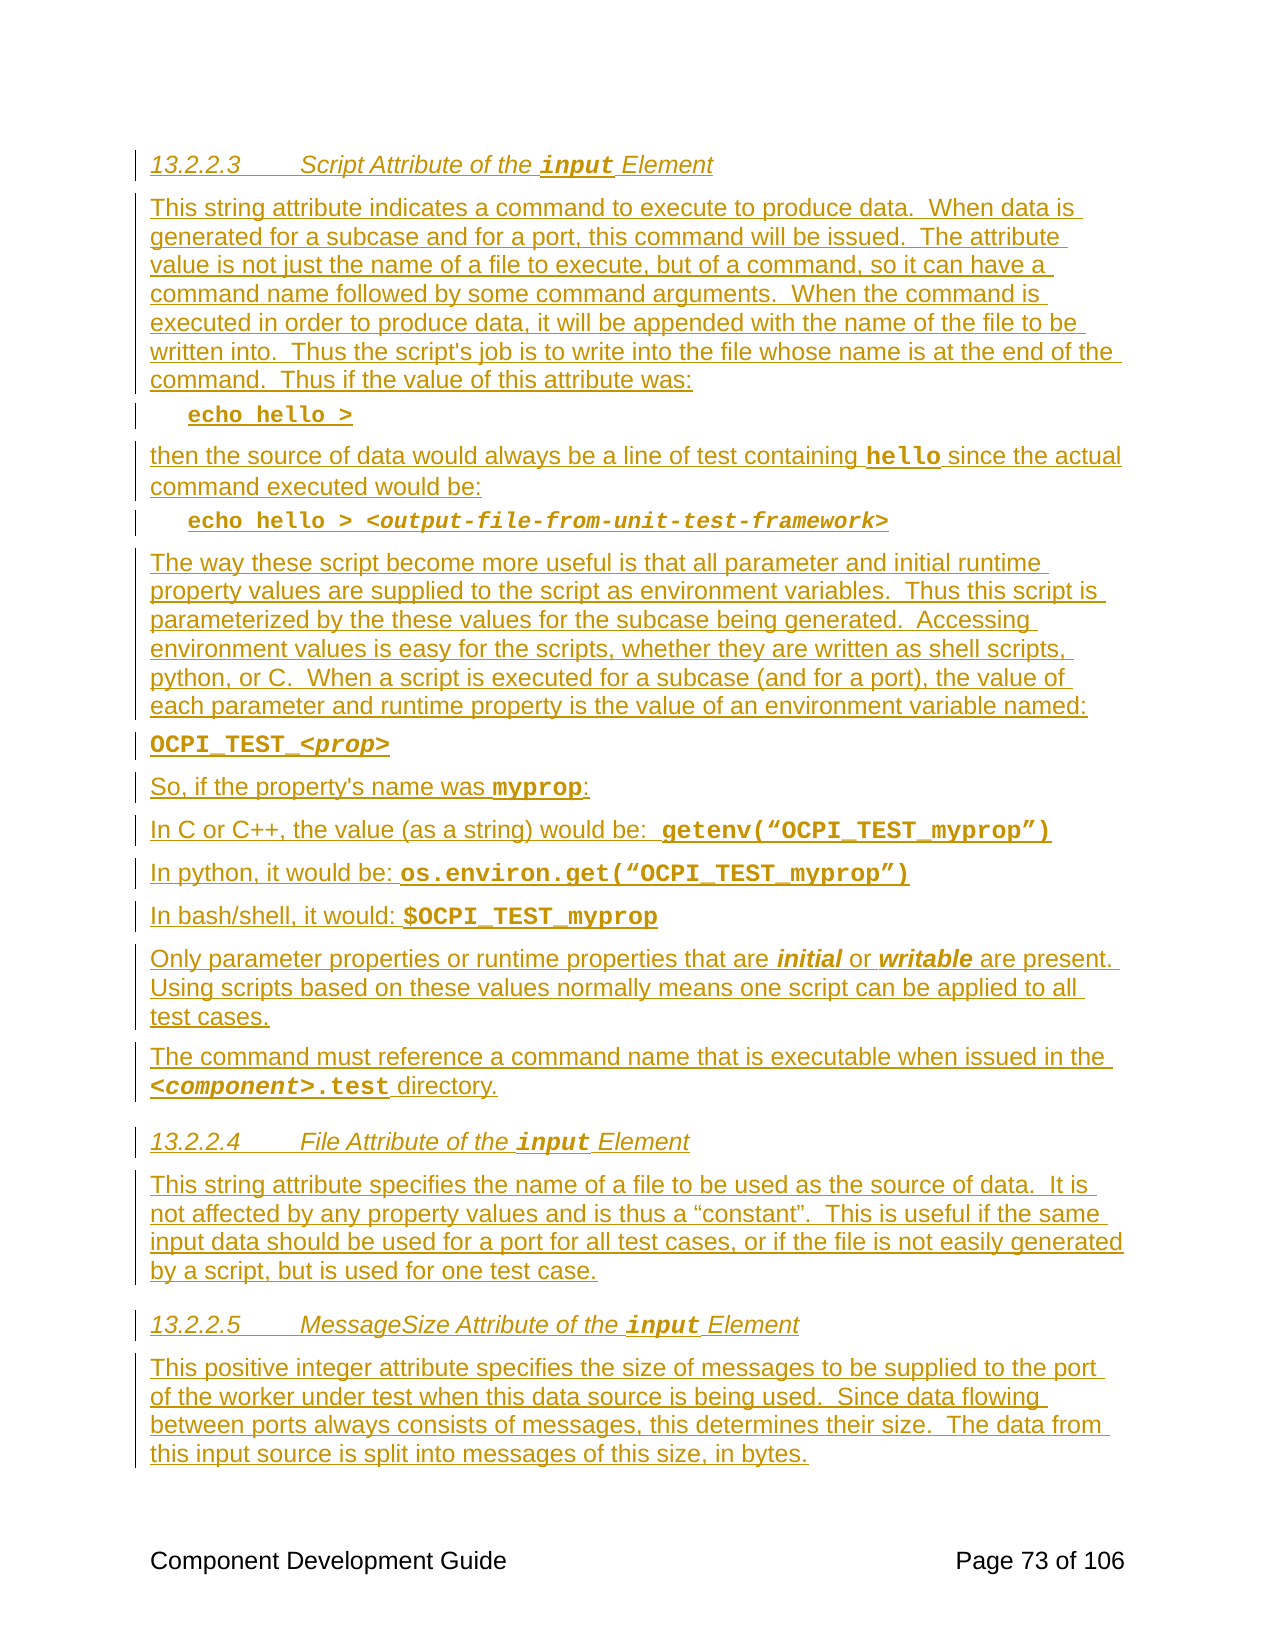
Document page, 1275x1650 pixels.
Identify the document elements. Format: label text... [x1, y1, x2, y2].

subtitle MessageSize Attribute of the input Element [150, 1310, 1125, 1341]
text In python, it would be: os.environ.get(“OCPI_TEST_myprop”) [150, 858, 1125, 889]
subtitle File Attribute of the input Element [150, 1127, 1125, 1158]
text echo hello > [187, 403, 1125, 429]
text In bash/shell, it would: $OCPI_TEST_myprop [150, 901, 1125, 932]
text The command must reference a command name that is executable when issued in the <component>.test directory. [150, 1042, 1125, 1102]
text Only parameter properties or runtime properties that are initial or writable are present. Using scripts based on these values normally means one script can be applied to all test cases. [150, 944, 1125, 1030]
text This string attribute specifies the name of a file to be used as the source of data. It is not affected by any property values and is thus a “constant”. This is useful if the same input data should be used for a port for all test cases, or if the file is not easily generated by a script, but is used for one test case. [150, 1170, 1125, 1285]
text OCPI_TEST_<prop> [150, 732, 1125, 760]
text echo hello > <output-file-from-unit-test-framework> [187, 510, 1125, 536]
subtitle Script Attribute of the input Element [150, 150, 1125, 181]
text So, if the property's name was myprop: [150, 772, 1125, 803]
text then the source of data would always be a line of test containing hello since the actual command executed would be: [150, 441, 1125, 501]
text This string attribute indicates a command to execute to produce data. When data is generated for a subcase and for a port, this command will be issued. The attribute value is not just the name of a file to execute, but of a command, so it can have a command name followed by some command arguments. When the command is executed in order to produce data, it will be appended with the name of the file to be written into. Thus the script's job is to write into the file whose name is at the end of the command. Thus if the value of this attribute was: [150, 193, 1125, 394]
text The way these script become more useful is that all parameter and initial runtime property values are supplied to the script as environment variables. Thus this script is parameterized by the these values for the subcase being generated. Accessing environment values is easy for the scripts, whether they are written as shell scripts, python, or C. When a script is executed for a subcase (and for a port), the value of each parameter and runtime property is the value of an environment variable named: [150, 548, 1125, 720]
text In C or C++, the value (as a string) would be: getenv(“OCPI_TEST_myprop”) [150, 815, 1125, 846]
text This positive integer attribute specifies the size of messages to be supplied to the port of the worker under test when this data source is being used. Since data flowing between ports always consists of messages, this determines their size. The data from this input source is split into messages of this size, in bytes. [150, 1353, 1125, 1468]
